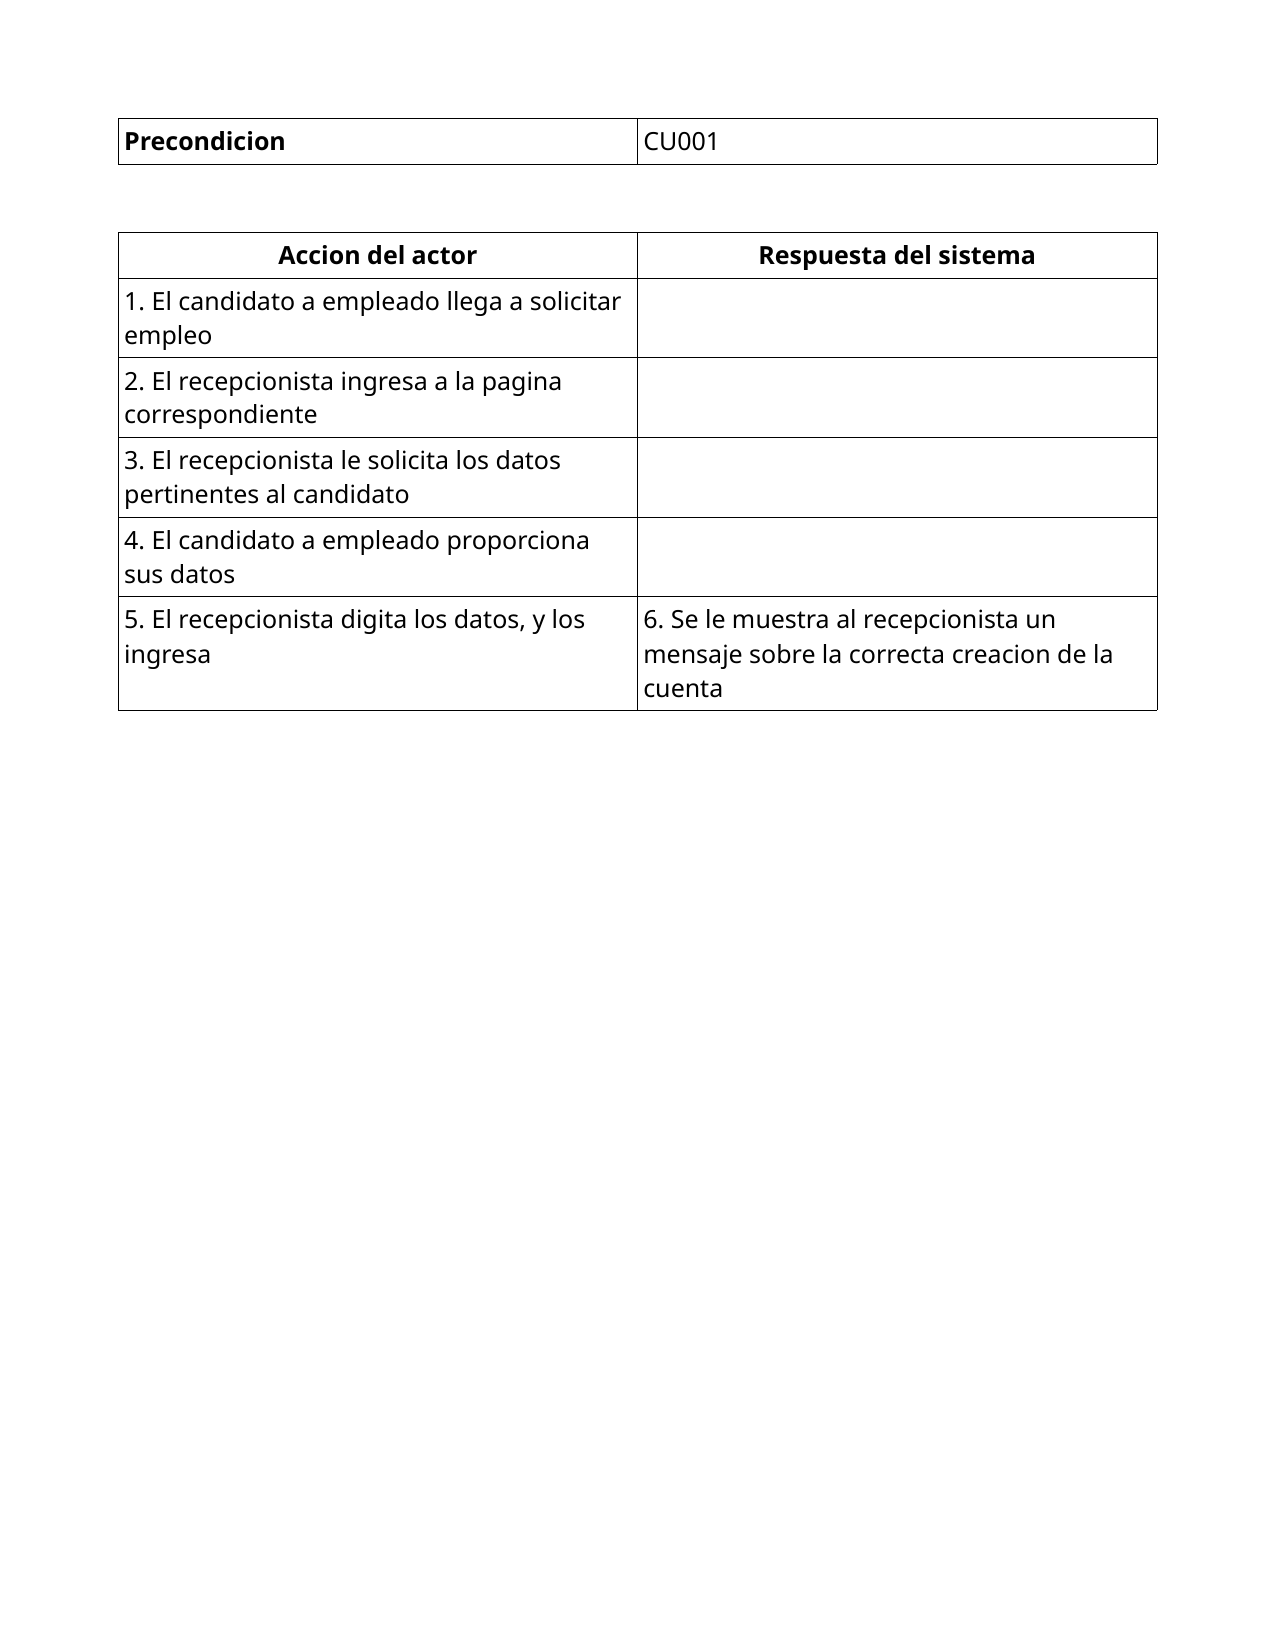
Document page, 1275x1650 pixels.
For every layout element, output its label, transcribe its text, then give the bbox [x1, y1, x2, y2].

table_cell 3. El recepcionista le solicita los datos pertinentes al candidato [119, 438, 637, 517]
table_cell [638, 358, 1157, 437]
table_cell 4. El candidato a empleado proporciona sus datos [119, 518, 637, 596]
table_cell 5. El recepcionista digita los datos, y los ingresa [119, 597, 637, 710]
table_cell CU001 [638, 119, 1157, 164]
table_cell 6. Se le muestra al recepcionista un mensaje sobre la correcta creacion de la cuenta [638, 597, 1157, 710]
table_header Accion del actor [119, 233, 637, 278]
table_cell 1. El candidato a empleado llega a solicitar empleo [119, 279, 637, 357]
table_cell [638, 518, 1157, 596]
table_cell [638, 279, 1157, 357]
table_header Respuesta del sistema [638, 233, 1157, 278]
table_cell [638, 438, 1157, 517]
table_cell 2. El recepcionista ingresa a la pagina correspondiente [119, 358, 637, 437]
table_cell Precondicion [119, 119, 637, 164]
